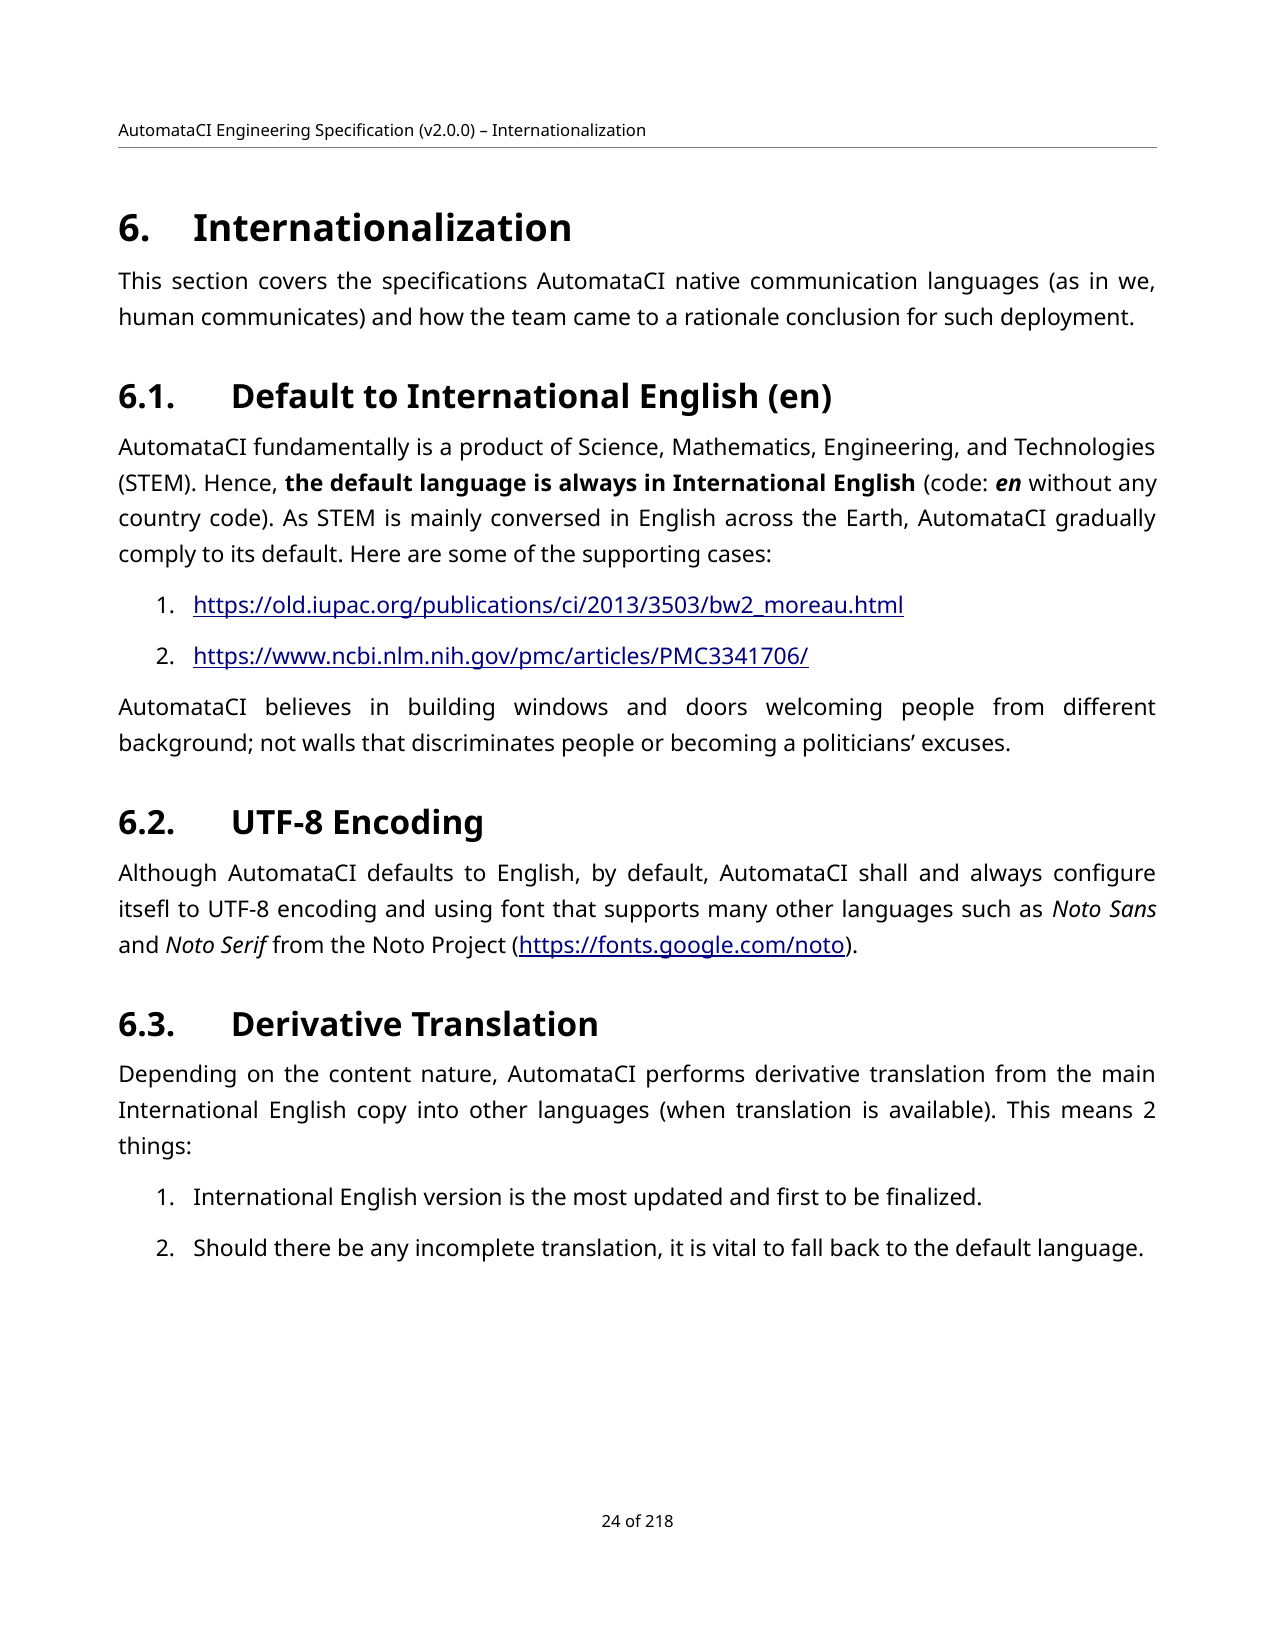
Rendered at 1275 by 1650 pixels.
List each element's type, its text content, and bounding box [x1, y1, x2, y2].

text AutomataCI believes in building windows and doors welcoming people from different background; not walls that discriminates people or becoming a politicians’ excuses. [118, 691, 1157, 758]
subtitle Internationalization [118, 201, 1157, 252]
list https://www.ncbi.nlm.nih.gov/pmc/articles/PMC3341706/ [156, 640, 1157, 671]
text Although AutomataCI defaults to English, by default, AutomataCI shall and always configure itsefl to UTF-8 encoding and using font that supports many other languages such as Noto Sans and Noto Serif from the Noto Project (https://fonts.google.com/noto). [118, 857, 1157, 960]
text Depending on the content nature, AutomataCI performs derivative translation from the main International English copy into other languages (when translation is available). This means 2 things: [118, 1058, 1157, 1161]
list https://old.iupac.org/publications/ci/2013/3503/bw2_moreau.html [156, 589, 1157, 621]
list Should there be any incomplete translation, it is vital to fall back to the default language. [156, 1232, 1157, 1263]
subtitle Derivative Translation [118, 1000, 1157, 1046]
subtitle Default to International English (en) [118, 373, 1157, 418]
subtitle UTF-8 Encoding [118, 799, 1157, 844]
text This section covers the specifications AutomataCI native communication languages (as in we, human communicates) and how the team came to a rationale conclusion for such deployment. [118, 265, 1157, 332]
list International English version is the most updated and first to be finalized. [156, 1181, 1157, 1212]
text AutomataCI fundamentally is a product of Science, Mathematics, Engineering, and Technologies (STEM). Hence, the default language is always in International English (code: en without any country code). As STEM is mainly conversed in English across the Earth, AutomataCI gradually comply to its default. Here are some of the supporting cases: [118, 431, 1157, 569]
